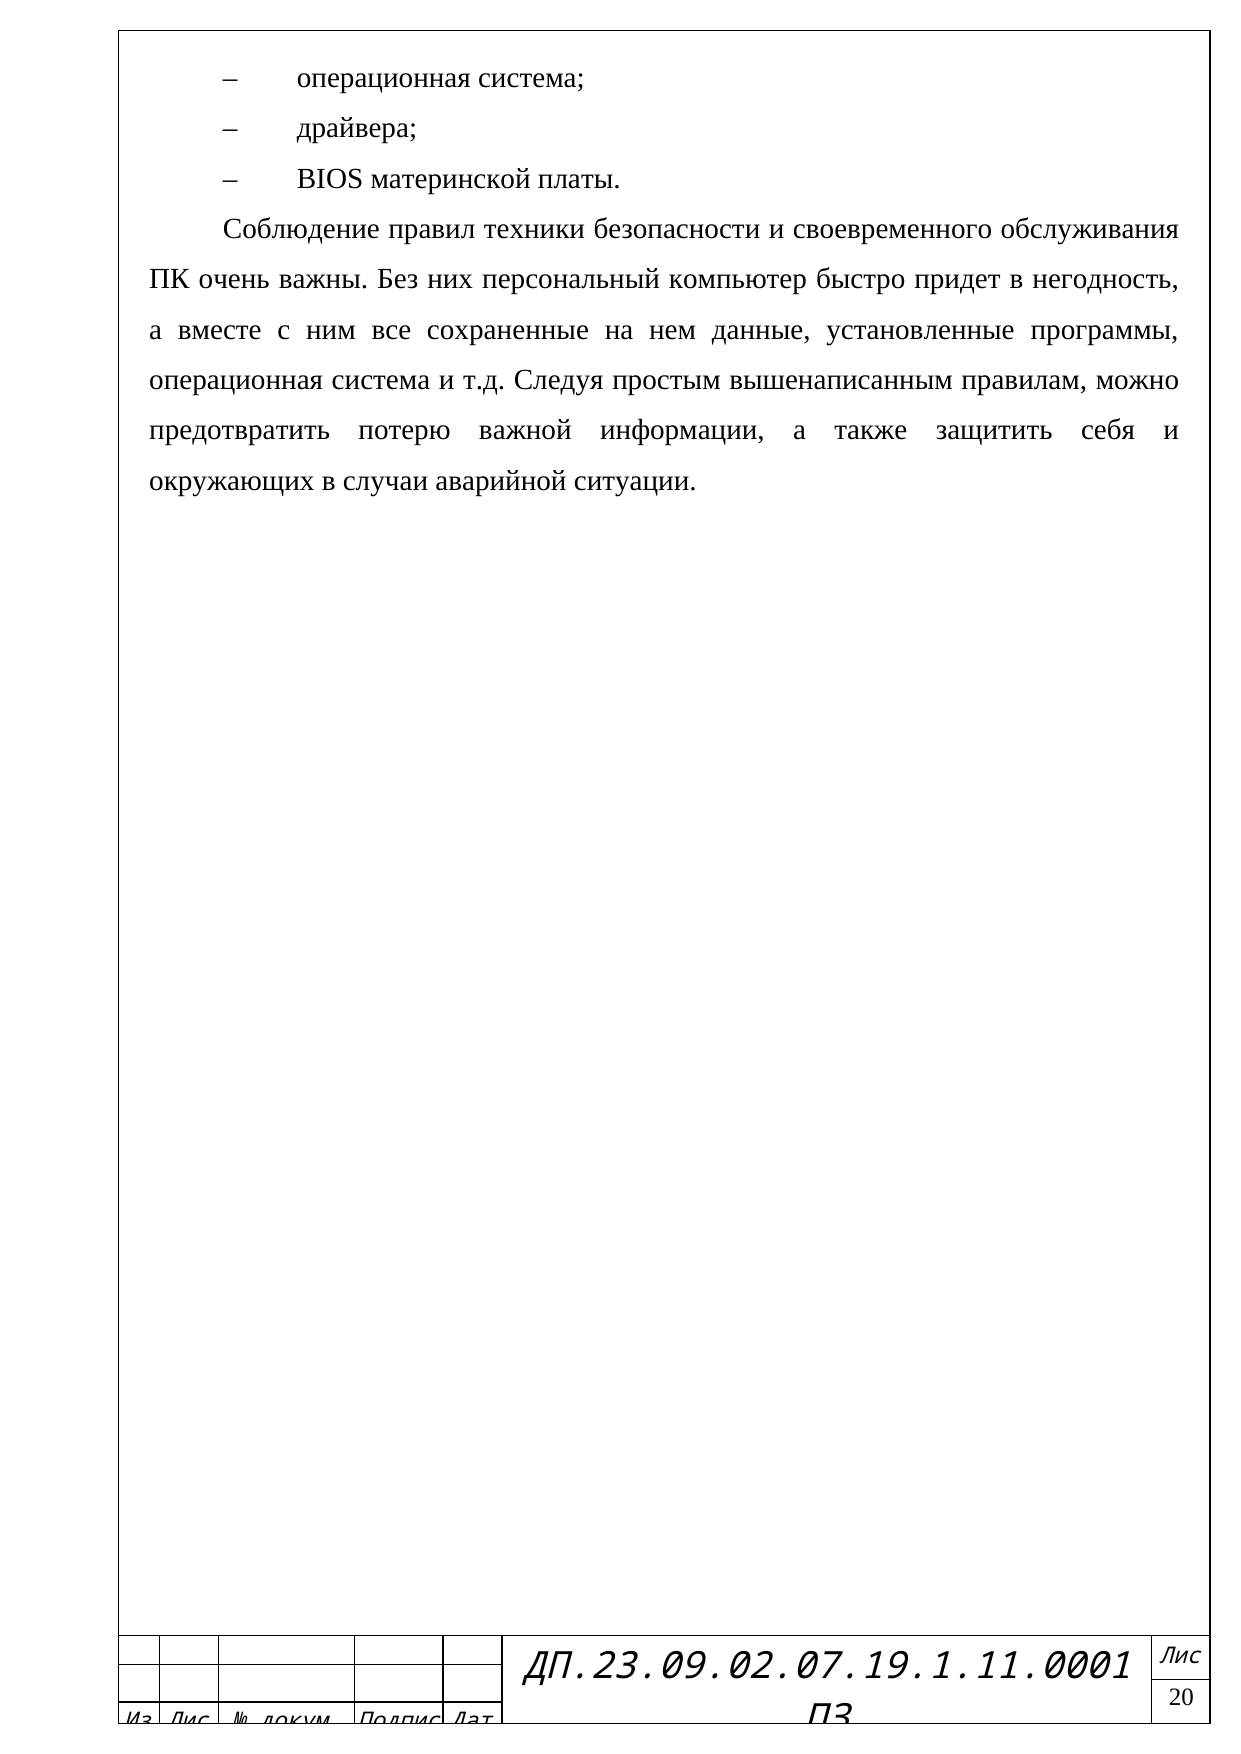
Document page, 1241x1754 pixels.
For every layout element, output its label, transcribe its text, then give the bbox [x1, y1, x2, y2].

list драйвера; [149, 111, 1180, 144]
text Соблюдение правил техники безопасности и своевременного обслуживания ПК очень важны. Без них персональный компьютер быстро придет в негодность, а вместе с ним все сохраненные на нем данные, установленные программы, операционная система и т.д. Следуя простым вышенаписанным правилам, можно предотвратить потерю важной информации, а также защитить себя и окружающих в случаи аварийной ситуации. [149, 211, 1180, 496]
list операционная система; [149, 60, 1180, 94]
list BIOS материнской платы. [149, 161, 1180, 194]
